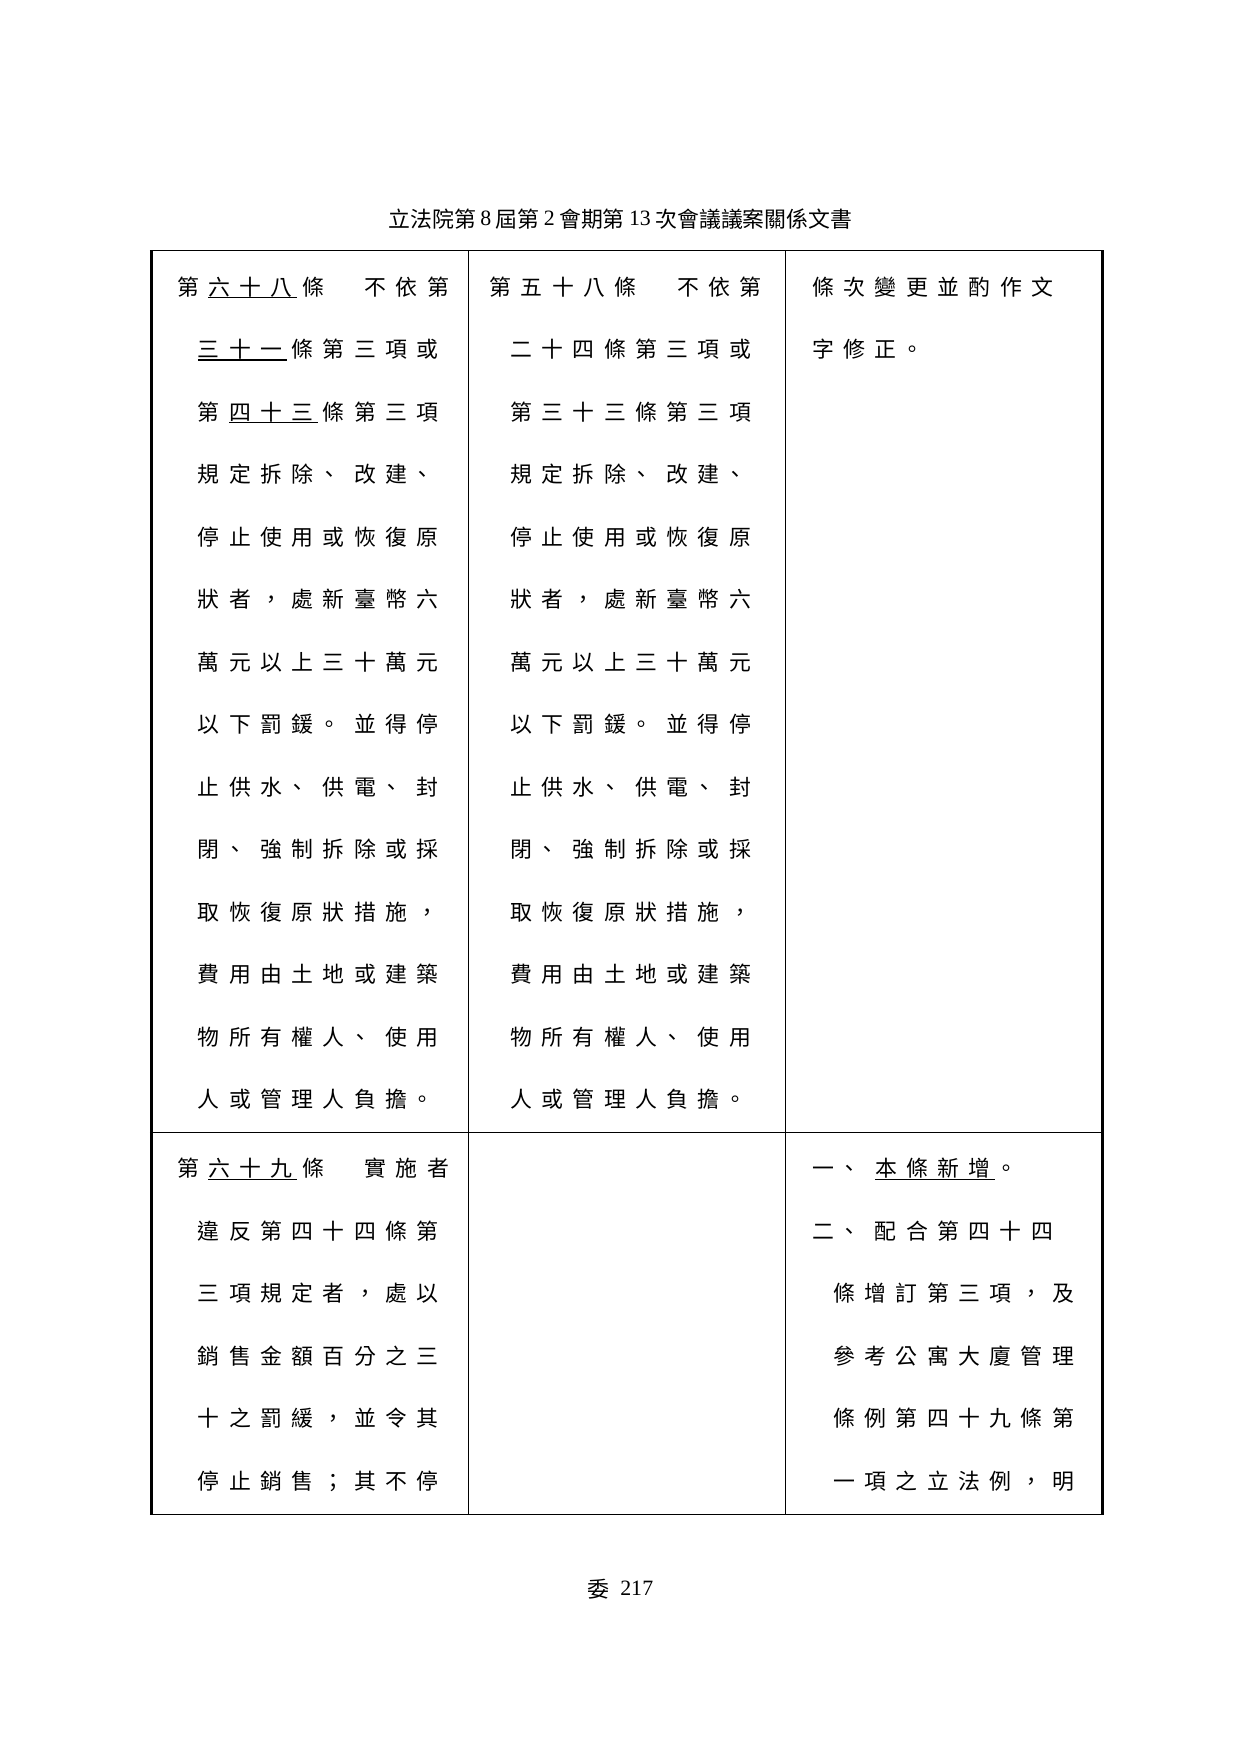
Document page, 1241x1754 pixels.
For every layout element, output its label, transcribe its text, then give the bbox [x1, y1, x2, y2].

table_cell [469, 1133, 785, 1514]
table_cell 條次變更並酌作文字修正。 [786, 251, 1101, 1132]
table_cell 第六十八條 不依第三十一條第三項或第四十三條第三項規定拆除、改建、停止使用或恢復原狀者，處新臺幣六萬元以上三十萬元以下罰鍰。並得停止供水、供電、封閉、強制拆除或採取恢復原狀措施，費用由土地或建築物所有權人、使用人或管理人負擔。 [153, 251, 468, 1132]
table_cell 第六十九條 實施者違反第四十四條第三項規定者，處以銷售金額百分之三十之罰緩，並令其停止銷售；其不停 [153, 1133, 468, 1514]
table_cell 第五十八條 不依第二十四條第三項或第三十三條第三項規定拆除、改建、停止使用或恢復原狀者，處新臺幣六萬元以上三十萬元以下罰鍰。並得停止供水、供電、封閉、強制拆除或採取恢復原狀措施，費用由土地或建築物所有權人、使用人或管理人負擔。 [469, 251, 785, 1132]
table_cell 一、本條新增。 二、配合第四十四條增訂第三項，及參考公寓大廈管理條例第四十九條第一項之立法例，明 [786, 1133, 1101, 1514]
